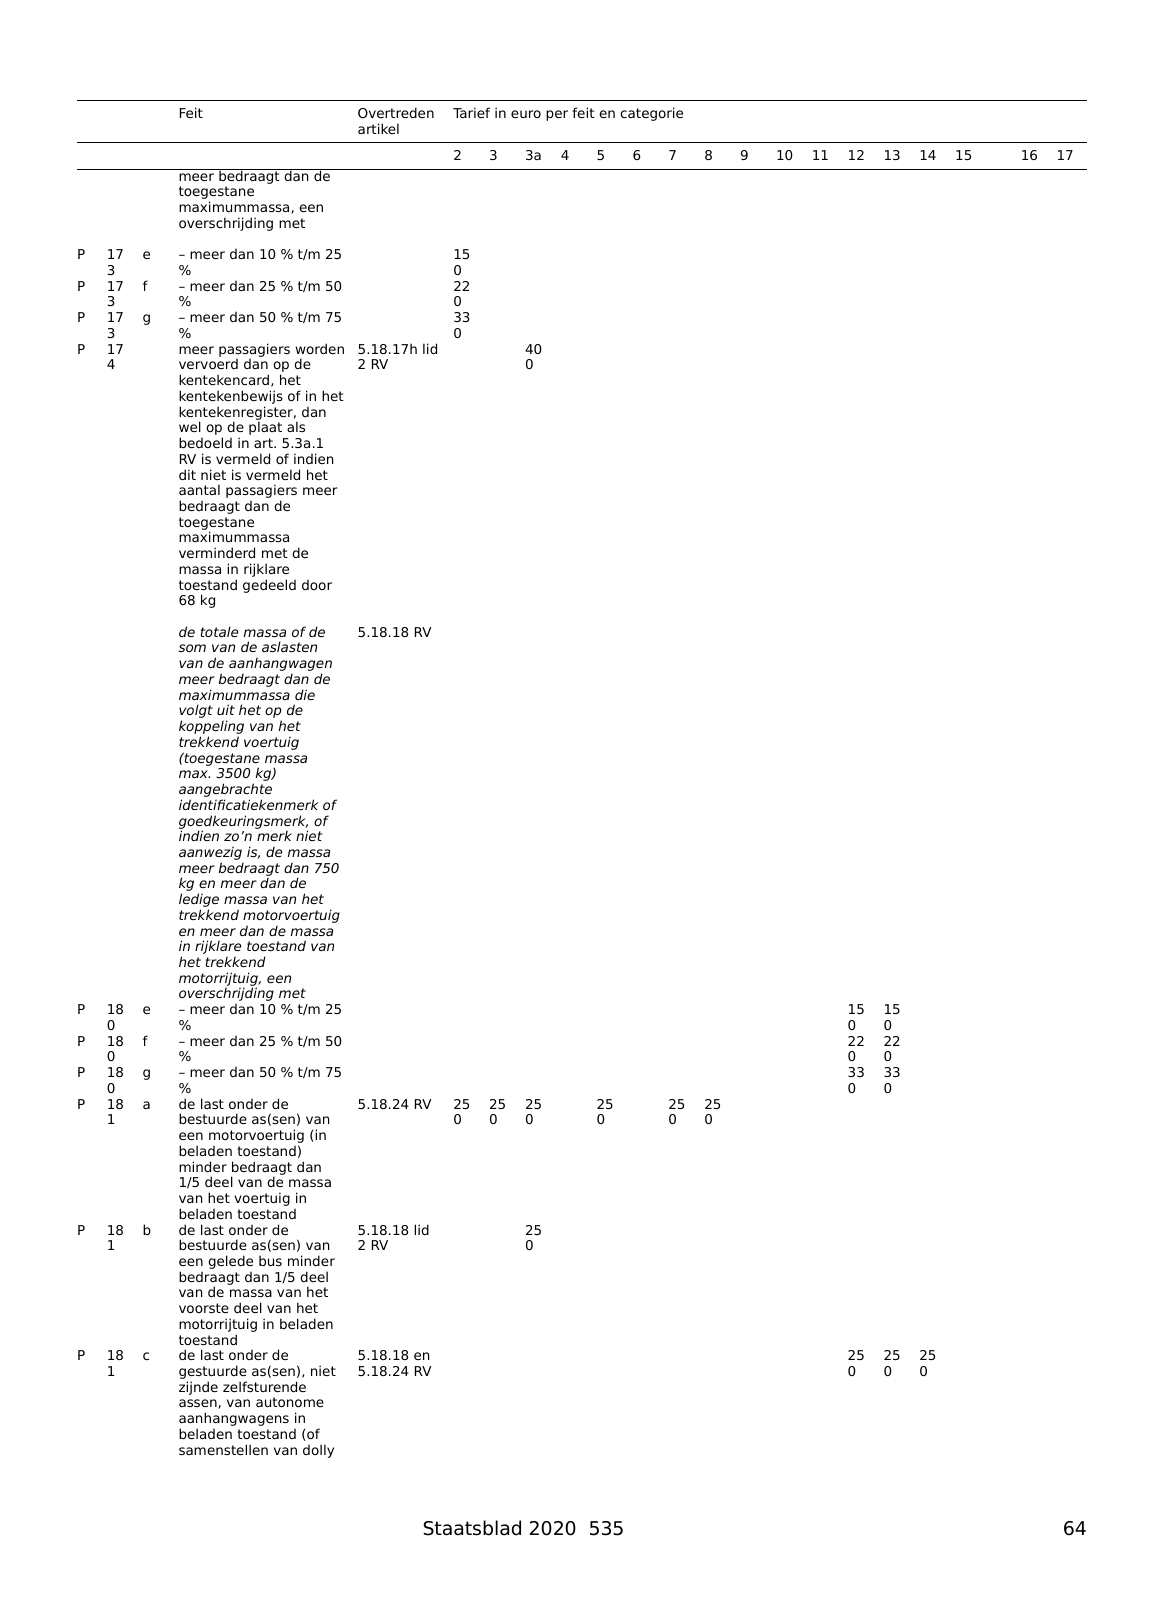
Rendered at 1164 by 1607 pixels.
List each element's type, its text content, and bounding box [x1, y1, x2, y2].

table_cell [626, 609, 662, 624]
table_cell [77, 609, 101, 624]
table_cell [77, 143, 101, 168]
table_cell 250 [698, 1096, 734, 1222]
table_cell [626, 231, 662, 247]
table_cell [770, 625, 806, 1002]
table_cell 250 [447, 1096, 483, 1222]
table_cell 250 [841, 1348, 877, 1458]
table_cell [806, 279, 841, 310]
table_cell [101, 609, 136, 624]
table_cell 220 [877, 1034, 913, 1065]
table_cell [841, 247, 877, 278]
table_cell [555, 310, 591, 341]
table_cell [352, 1034, 447, 1065]
table_cell [172, 609, 352, 624]
table_cell 14 [913, 143, 949, 168]
table_cell [662, 1222, 698, 1348]
table_cell [519, 609, 555, 624]
table_header [77, 101, 101, 142]
table_cell [770, 247, 806, 278]
table_cell – meer dan 25 % t/m 50 % [172, 1034, 352, 1065]
table_cell [591, 1002, 626, 1033]
table_cell 180 [101, 1002, 136, 1033]
table_cell 400 [519, 341, 555, 609]
table_cell [626, 279, 662, 310]
table_cell [770, 609, 806, 624]
table_cell 11 [806, 143, 841, 168]
table_cell [101, 170, 136, 231]
table_cell de last onder de gestuurde as(sen), niet zijnde zelfsturende assen, van autonome aanhangwagens in beladen toestand (of samenstellen van dolly [172, 1348, 352, 1458]
table_cell f [136, 1034, 172, 1065]
table_cell [877, 279, 913, 310]
table_header [101, 101, 136, 142]
table_cell [1015, 1348, 1051, 1458]
table_cell – meer dan 50 % t/m 75 % [172, 1065, 352, 1096]
table_cell 173 [101, 310, 136, 341]
table_cell [483, 231, 519, 247]
table_cell [591, 247, 626, 278]
table_cell [1015, 625, 1051, 1002]
table_cell [734, 279, 770, 310]
table_cell [519, 1065, 555, 1096]
table_cell [877, 247, 913, 278]
table_cell P [77, 1348, 101, 1458]
table_cell [734, 609, 770, 624]
table_cell [483, 609, 519, 624]
table_cell P [77, 341, 101, 609]
table_cell [949, 247, 1015, 278]
table_cell de totale massa of de som van de aslasten van de aanhangwagen meer bedraagt dan de maximummassa die volgt uit het op de koppeling van het trekkend voertuig (toegestane massa max. 3500 kg) aangebrachte identificatiekenmerk of goedkeuringsmerk, of indien zo’n merk niet aanwezig is, de massa meer bedraagt dan 750 kg en meer dan de ledige massa van het trekkend motorvoertuig en meer dan de massa in rijklare toestand van het trekkend motorrijtuig, een overschrijding met [172, 625, 352, 1002]
table_cell [1051, 231, 1087, 247]
table_cell [591, 341, 626, 609]
table_cell [626, 170, 662, 231]
table_cell [877, 231, 913, 247]
table_cell 250 [483, 1096, 519, 1222]
table_cell [698, 341, 734, 609]
table_cell [136, 170, 172, 231]
table_cell P [77, 1034, 101, 1065]
table_cell [1015, 609, 1051, 624]
table_cell [841, 1096, 877, 1222]
table_cell – meer dan 10 % t/m 25 % [172, 247, 352, 278]
table_cell 220 [447, 279, 483, 310]
table_cell [483, 1065, 519, 1096]
table_cell P [77, 1065, 101, 1096]
table_cell [555, 625, 591, 1002]
table_cell [913, 1065, 949, 1096]
table_cell [662, 170, 698, 231]
table_cell [698, 310, 734, 341]
table_cell 250 [662, 1096, 698, 1222]
table_cell 3 [483, 143, 519, 168]
table_cell 150 [447, 247, 483, 278]
table_cell [949, 231, 1015, 247]
table_cell [770, 231, 806, 247]
table_cell 174 [101, 341, 136, 609]
table_cell de last onder de bestuurde as(sen) van een gelede bus minder bedraagt dan 1/5 deel van de massa van het voorste deel van het motorrijtuig in beladen toestand [172, 1222, 352, 1348]
table_cell [555, 1065, 591, 1096]
table_cell [447, 1065, 483, 1096]
table_cell 10 [770, 143, 806, 168]
table_cell [698, 1065, 734, 1096]
table_cell – meer dan 10 % t/m 25 % [172, 1002, 352, 1033]
table_cell [734, 1348, 770, 1458]
table_cell [136, 231, 172, 247]
table_cell [352, 1065, 447, 1096]
table_cell [662, 1065, 698, 1096]
table_cell [1015, 247, 1051, 278]
table_cell [841, 279, 877, 310]
table_cell [483, 1348, 519, 1458]
table_cell [1015, 1222, 1051, 1348]
table_cell [949, 1222, 1015, 1348]
table_cell [734, 170, 770, 231]
table_cell [877, 609, 913, 624]
table_cell [1015, 279, 1051, 310]
table_cell [806, 231, 841, 247]
table_cell [626, 1034, 662, 1065]
table_cell 2 [447, 143, 483, 168]
table_cell [806, 1096, 841, 1222]
table_cell [626, 1065, 662, 1096]
table_cell [698, 1222, 734, 1348]
table_cell [806, 341, 841, 609]
table_cell 5.18.17h lid 2 RV [352, 341, 447, 609]
table_cell [1051, 1034, 1087, 1065]
table_cell [101, 231, 136, 247]
table_cell P [77, 1096, 101, 1222]
table_cell [101, 625, 136, 1002]
table_cell [770, 1348, 806, 1458]
table_cell [136, 625, 172, 1002]
table_cell [1051, 170, 1087, 231]
table_cell [913, 1034, 949, 1065]
table_cell [172, 231, 352, 247]
table_cell [949, 1096, 1015, 1222]
table_cell [626, 341, 662, 609]
table_cell [698, 1002, 734, 1033]
table_cell [136, 341, 172, 609]
table_cell f [136, 279, 172, 310]
table_cell [662, 341, 698, 609]
table_cell [1051, 1096, 1087, 1222]
table_cell [519, 310, 555, 341]
table_cell 180 [101, 1065, 136, 1096]
table_cell 12 [841, 143, 877, 168]
table_cell [734, 1222, 770, 1348]
table_cell [949, 341, 1015, 609]
table_cell [913, 279, 949, 310]
table_cell [1051, 625, 1087, 1002]
table_cell [555, 609, 591, 624]
table_cell [949, 279, 1015, 310]
table_cell [949, 1034, 1015, 1065]
table_cell [770, 1222, 806, 1348]
table_cell [806, 310, 841, 341]
table_cell 3a [519, 143, 555, 168]
table_cell [555, 170, 591, 231]
table_cell [626, 625, 662, 1002]
table_cell [483, 625, 519, 1002]
table_cell [555, 1096, 591, 1222]
table_cell 5.18.24 RV [352, 1096, 447, 1222]
table_cell [519, 170, 555, 231]
table_cell [172, 143, 352, 168]
table_cell 250 [519, 1222, 555, 1348]
table_cell [806, 1348, 841, 1458]
table_cell [698, 1348, 734, 1458]
table_cell de last onder de bestuurde as(sen) van een motorvoertuig (in beladen toestand) minder bedraagt dan 1/5 deel van de massa van het voertuig in beladen toestand [172, 1096, 352, 1222]
table_cell [591, 170, 626, 231]
table_cell [734, 1065, 770, 1096]
table_cell [1051, 1348, 1087, 1458]
table_cell [555, 1348, 591, 1458]
table_cell 173 [101, 279, 136, 310]
table_cell [734, 1034, 770, 1065]
table_cell [483, 279, 519, 310]
table_cell [1015, 1065, 1051, 1096]
table_cell 5 [591, 143, 626, 168]
table_cell c [136, 1348, 172, 1458]
table_cell [877, 1222, 913, 1348]
table_cell [483, 1222, 519, 1348]
table_cell 181 [101, 1096, 136, 1222]
table_cell [806, 625, 841, 1002]
table_cell [913, 310, 949, 341]
table_cell 4 [555, 143, 591, 168]
table_cell [77, 170, 101, 231]
table_cell [662, 609, 698, 624]
table_cell 330 [841, 1065, 877, 1096]
table_cell 173 [101, 247, 136, 278]
table_cell [770, 310, 806, 341]
table_cell [734, 625, 770, 1002]
table_cell [841, 170, 877, 231]
table_cell e [136, 247, 172, 278]
table_cell [770, 1065, 806, 1096]
table_cell 330 [877, 1065, 913, 1096]
table_cell [447, 170, 483, 231]
table_cell 17 [1051, 143, 1087, 168]
table_cell [447, 1002, 483, 1033]
table_cell [352, 143, 447, 168]
table_cell [1051, 609, 1087, 624]
table_cell [555, 341, 591, 609]
table_cell [877, 1096, 913, 1222]
table_cell [734, 247, 770, 278]
table_cell [519, 279, 555, 310]
table_cell [698, 279, 734, 310]
table_cell [662, 625, 698, 1002]
table_cell [662, 279, 698, 310]
table_cell [519, 1348, 555, 1458]
table_cell b [136, 1222, 172, 1348]
table_cell 8 [698, 143, 734, 168]
table_cell [626, 1222, 662, 1348]
table_cell [806, 609, 841, 624]
table_cell [1051, 341, 1087, 609]
table_cell – meer dan 25 % t/m 50 % [172, 279, 352, 310]
table_cell P [77, 1222, 101, 1348]
table_cell [949, 625, 1015, 1002]
table_cell [734, 310, 770, 341]
table_cell [483, 247, 519, 278]
table_cell [555, 1222, 591, 1348]
table_cell [352, 231, 447, 247]
table_cell [662, 1034, 698, 1065]
table_cell [1015, 341, 1051, 609]
table_cell [841, 231, 877, 247]
table_cell [447, 1348, 483, 1458]
table_cell [949, 1065, 1015, 1096]
table_cell [483, 341, 519, 609]
table_cell 5.18.18 lid 2 RV [352, 1222, 447, 1348]
table_cell meer bedraagt dan de toegestane maximummassa, een overschrijding met [172, 170, 352, 231]
table_cell [1051, 310, 1087, 341]
table_cell 16 [1015, 143, 1051, 168]
table_cell [1051, 1065, 1087, 1096]
table_cell [447, 341, 483, 609]
table_cell 150 [841, 1002, 877, 1033]
table_cell [447, 609, 483, 624]
table_cell [483, 1002, 519, 1033]
table_cell a [136, 1096, 172, 1222]
table_cell [136, 609, 172, 624]
table_cell [352, 1002, 447, 1033]
table_cell 250 [591, 1096, 626, 1222]
table_cell [555, 1002, 591, 1033]
table_cell [913, 1096, 949, 1222]
table_cell [698, 170, 734, 231]
table_cell [77, 231, 101, 247]
table_cell P [77, 247, 101, 278]
table_cell [519, 625, 555, 1002]
table_cell [913, 1222, 949, 1348]
table_cell [591, 1065, 626, 1096]
table_cell [77, 625, 101, 1002]
table_cell [483, 310, 519, 341]
table_cell [447, 1034, 483, 1065]
table_cell [1051, 1222, 1087, 1348]
table_cell [806, 1034, 841, 1065]
table_cell [913, 625, 949, 1002]
table_cell [1015, 1002, 1051, 1033]
table_cell [913, 231, 949, 247]
table_cell [698, 625, 734, 1002]
table_cell [591, 1348, 626, 1458]
table_cell g [136, 1065, 172, 1096]
table_cell [662, 1348, 698, 1458]
table_cell [662, 1002, 698, 1033]
table_cell [591, 1222, 626, 1348]
table_cell P [77, 310, 101, 341]
table_cell [447, 625, 483, 1002]
table_cell [734, 341, 770, 609]
table_cell P [77, 279, 101, 310]
table_cell [949, 1002, 1015, 1033]
table_cell 7 [662, 143, 698, 168]
table_cell [519, 231, 555, 247]
table_cell [949, 170, 1015, 231]
table_cell 6 [626, 143, 662, 168]
table_cell [101, 143, 136, 168]
table_cell 9 [734, 143, 770, 168]
table_cell [877, 625, 913, 1002]
table_cell [949, 1348, 1015, 1458]
table_cell [483, 170, 519, 231]
table_cell [913, 247, 949, 278]
table_cell [555, 231, 591, 247]
table_cell 180 [101, 1034, 136, 1065]
table_cell [841, 310, 877, 341]
table_cell [662, 310, 698, 341]
table_cell [352, 279, 447, 310]
table_cell [806, 1065, 841, 1096]
table_cell [447, 1222, 483, 1348]
table_cell 5.18.18 RV [352, 625, 447, 1002]
table_cell [841, 1222, 877, 1348]
table_cell [913, 1002, 949, 1033]
table_cell [877, 341, 913, 609]
table_cell [591, 310, 626, 341]
table_cell [734, 1002, 770, 1033]
table_cell [136, 143, 172, 168]
table_cell [698, 231, 734, 247]
table_cell [662, 231, 698, 247]
table_cell [841, 625, 877, 1002]
table_cell 181 [101, 1222, 136, 1348]
table_cell [1015, 1096, 1051, 1222]
table_cell [913, 609, 949, 624]
table_cell [913, 170, 949, 231]
table_cell [1051, 1002, 1087, 1033]
table_cell [913, 341, 949, 609]
table_cell [483, 1034, 519, 1065]
table_cell [770, 1002, 806, 1033]
table_cell [519, 1002, 555, 1033]
table_cell [591, 625, 626, 1002]
table_cell [626, 310, 662, 341]
table_cell [591, 231, 626, 247]
table_cell 13 [877, 143, 913, 168]
table_cell [1015, 231, 1051, 247]
table_cell [352, 310, 447, 341]
table_cell [841, 341, 877, 609]
table_cell [698, 1034, 734, 1065]
table_cell 250 [519, 1096, 555, 1222]
table_cell [770, 341, 806, 609]
table_cell [806, 1002, 841, 1033]
table_cell [626, 1096, 662, 1222]
table_cell [770, 1034, 806, 1065]
table_cell [591, 609, 626, 624]
table_cell e [136, 1002, 172, 1033]
table_cell [591, 279, 626, 310]
table_cell 250 [877, 1348, 913, 1458]
table_header Feit [172, 101, 352, 142]
table_header Tarief in euro per feit en categorie [447, 101, 1087, 142]
table_header Overtreden artikel [352, 101, 447, 142]
table_cell [877, 170, 913, 231]
table_cell [519, 1034, 555, 1065]
table_cell [555, 247, 591, 278]
table_cell 5.18.18 en 5.18.24 RV [352, 1348, 447, 1458]
table_cell 15 [949, 143, 1015, 168]
table_cell [770, 1096, 806, 1222]
table_cell [626, 1002, 662, 1033]
table_cell [734, 1096, 770, 1222]
table_cell [662, 247, 698, 278]
table_cell [555, 279, 591, 310]
table_cell [1015, 170, 1051, 231]
table_cell 330 [447, 310, 483, 341]
table_cell [806, 170, 841, 231]
table_cell [770, 279, 806, 310]
table_cell [1051, 279, 1087, 310]
table_cell [698, 247, 734, 278]
table_cell [806, 1222, 841, 1348]
table_cell [591, 1034, 626, 1065]
table_cell [352, 170, 447, 231]
table_cell [698, 609, 734, 624]
table_cell [1015, 1034, 1051, 1065]
table_cell [352, 609, 447, 624]
table_cell [626, 247, 662, 278]
table_header [136, 101, 172, 142]
table_cell [519, 247, 555, 278]
table_cell 150 [877, 1002, 913, 1033]
table_cell [734, 231, 770, 247]
table_cell [1051, 247, 1087, 278]
table_cell – meer dan 50 % t/m 75 % [172, 310, 352, 341]
table_cell [806, 247, 841, 278]
table_cell P [77, 1002, 101, 1033]
table_cell [626, 1348, 662, 1458]
table_cell [352, 247, 447, 278]
table_cell [949, 609, 1015, 624]
table_cell 181 [101, 1348, 136, 1458]
table_cell [1015, 310, 1051, 341]
table_cell [447, 231, 483, 247]
table_cell [949, 310, 1015, 341]
table_cell [877, 310, 913, 341]
table_cell g [136, 310, 172, 341]
table_cell meer passagiers worden vervoerd dan op de kentekencard, het kentekenbewijs of in het kentekenregister, dan wel op de plaat als bedoeld in art. 5.3a.1 RV is vermeld of indien dit niet is vermeld het aantal passagiers meer bedraagt dan de toegestane maximummassa verminderd met de massa in rijklare toestand gedeeld door 68 kg [172, 341, 352, 609]
table_cell 250 [913, 1348, 949, 1458]
table_cell [770, 170, 806, 231]
table_cell [841, 609, 877, 624]
table_cell [555, 1034, 591, 1065]
table_cell 220 [841, 1034, 877, 1065]
